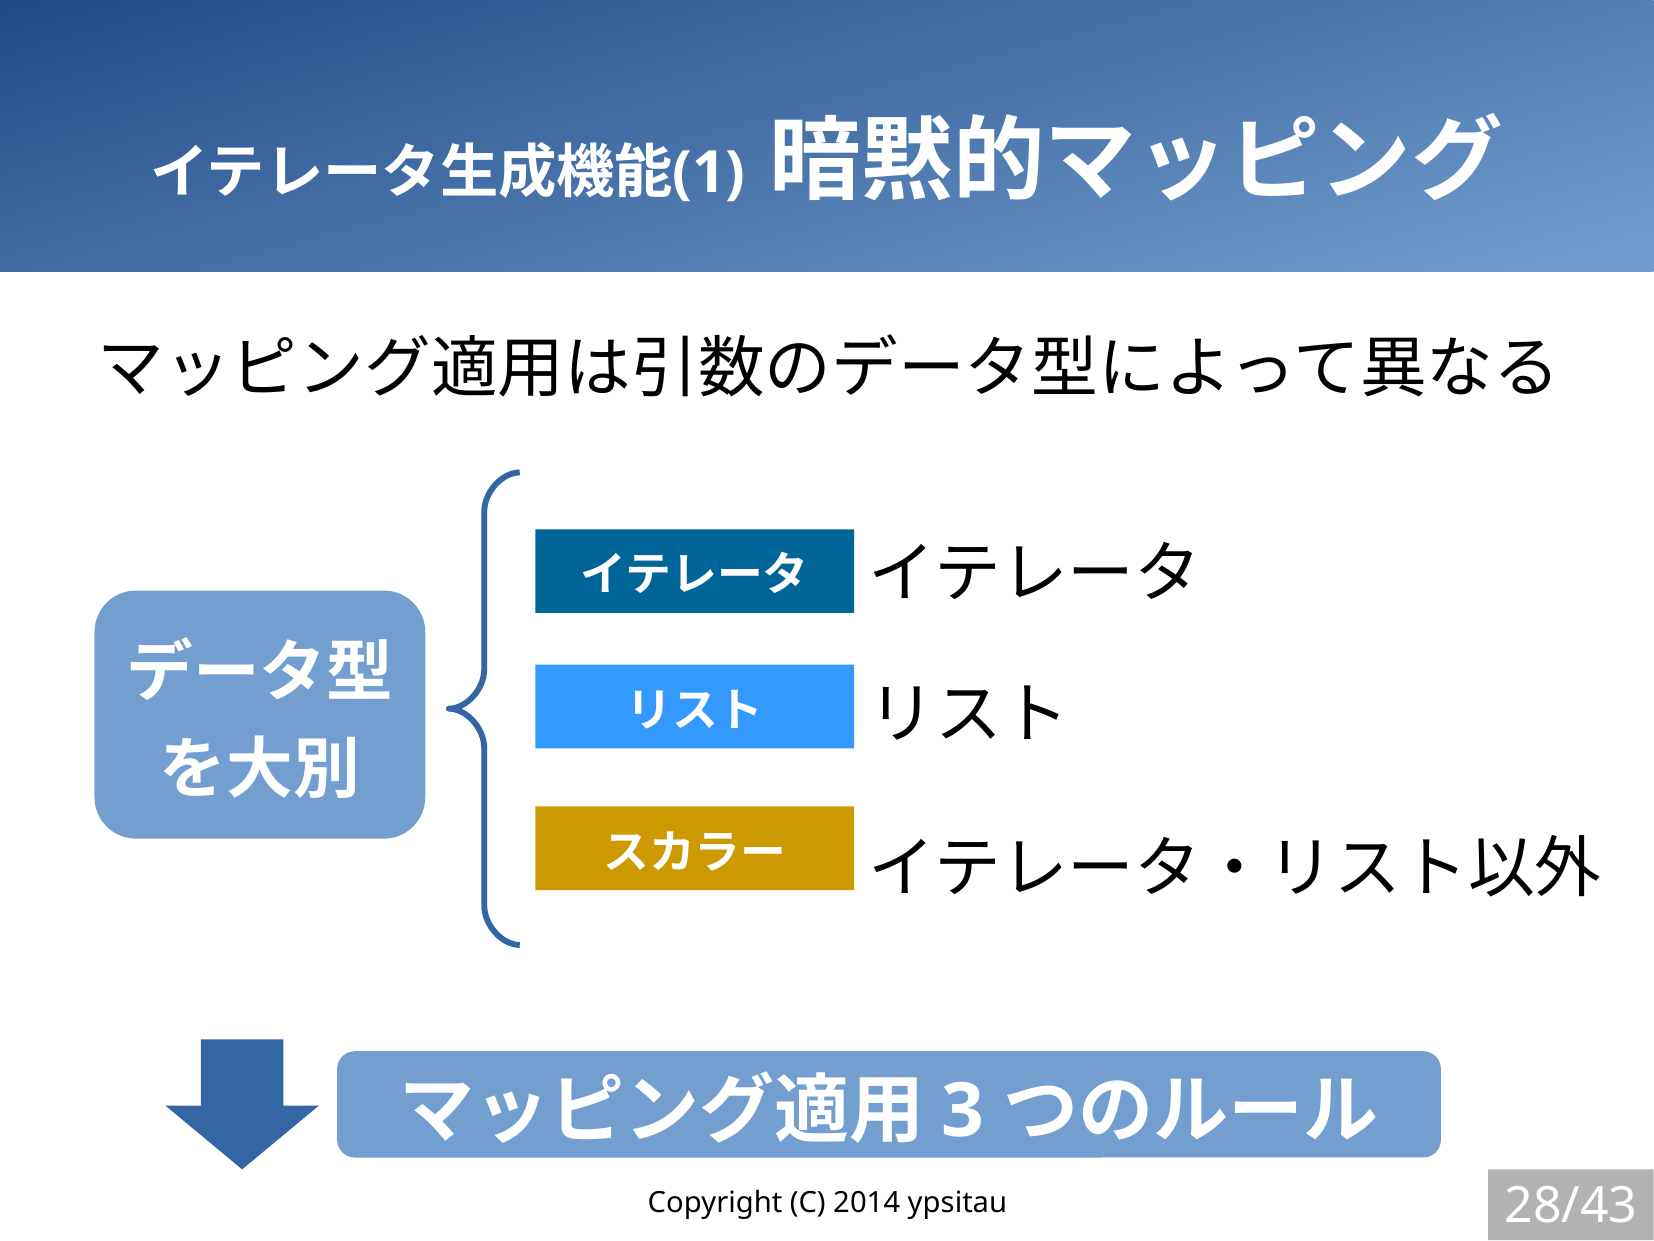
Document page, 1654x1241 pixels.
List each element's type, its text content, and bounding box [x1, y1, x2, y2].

text_box リスト [854, 652, 1085, 768]
text_box データ型 を大別 [94, 590, 426, 839]
text_box イテレータ・リスト以外 [854, 806, 1619, 922]
title イテレータ生成機能(1) 暗黙的マッピング [82, 49, 1571, 257]
text_box [165, 1039, 319, 1170]
text_box イテレータ [854, 511, 1218, 626]
text_box スカラー [535, 806, 854, 891]
text_box マッピング適用は引数のデータ型によって異なる [82, 307, 1581, 422]
text_box イテレータ [535, 529, 854, 613]
text_box マッピング適用 3 つのルール [337, 1051, 1441, 1158]
text_box リスト [535, 664, 854, 749]
